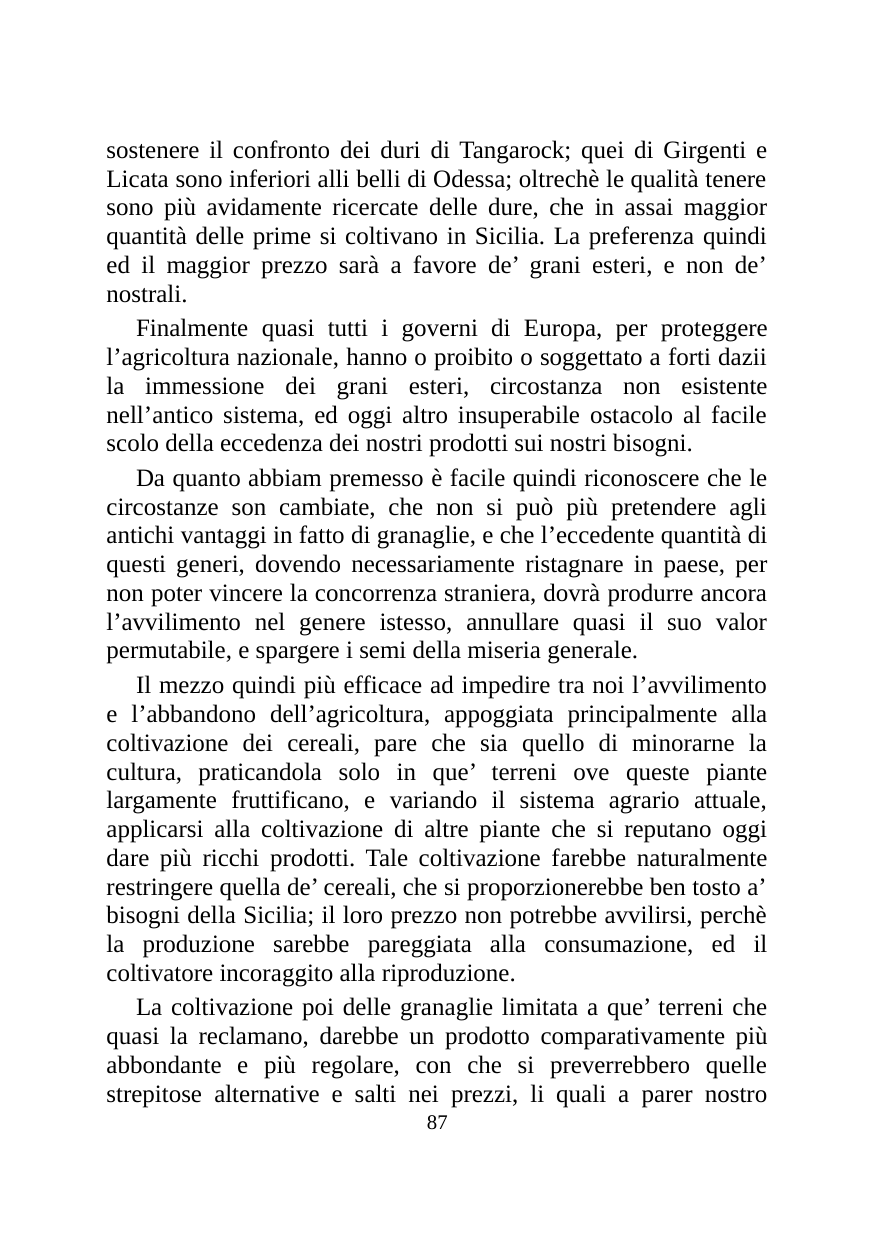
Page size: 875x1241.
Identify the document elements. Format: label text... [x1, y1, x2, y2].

text sostenere il confronto dei duri di Tangarock; quei di Girgenti e Licata sono inferiori alli belli di Odessa; oltrechè le qualità tenere sono più avidamente ricercate delle dure, che in assai maggior quantità delle prime si coltivano in Sicilia. La preferenza quindi ed il maggior prezzo sarà a favore de’ grani esteri, e non de’ nostrali. [106, 135, 768, 307]
text La coltivazione poi delle granaglie limitata a que’ terreni che quasi la reclamano, darebbe un prodotto comparativamente più abbondante e più regolare, con che si preverrebbero quelle strepitose alternative e salti nei prezzi, li quali a parer nostro [106, 992, 768, 1107]
text Da quanto abbiam premesso è facile quindi riconoscere che le circostanze son cambiate, che non si può più pretendere agli antichi vantaggi in fatto di granaglie, e che l’eccedente quantità di questi generi, dovendo necessariamente ristagnare in paese, per non poter vincere la concorrenza straniera, dovrà produrre ancora l’avvilimento nel genere istesso, annullare quasi il suo valor permutabile, e spargere i semi della miseria generale. [106, 463, 768, 664]
text Finalmente quasi tutti i governi di Europa, per proteggere l’agricoltura nazionale, hanno o proibito o soggettato a forti dazii la immessione dei grani esteri, circostanza non esistente nell’antico sistema, ed oggi altro insuperabile ostacolo al facile scolo della eccedenza dei nostri prodotti sui nostri bisogni. [106, 313, 768, 457]
text Il mezzo quindi più efficace ad impedire tra noi l’avvilimento e l’abbandono dell’agricoltura, appoggiata principalmente alla coltivazione dei cereali, pare che sia quello di minorarne la cultura, praticandola solo in que’ terreni ove queste piante largamente fruttificano, e variando il sistema agrario attuale, applicarsi alla coltivazione di altre piante che si reputano oggi dare più ricchi prodotti. Tale coltivazione farebbe naturalmente restringere quella de’ cereali, che si proporzionerebbe ben tosto a’ bisogni della Sicilia; il loro prezzo non potrebbe avvilirsi, perchè la produzione sarebbe pareggiata alla consumazione, ed il coltivatore incoraggito alla riproduzione. [106, 670, 768, 987]
